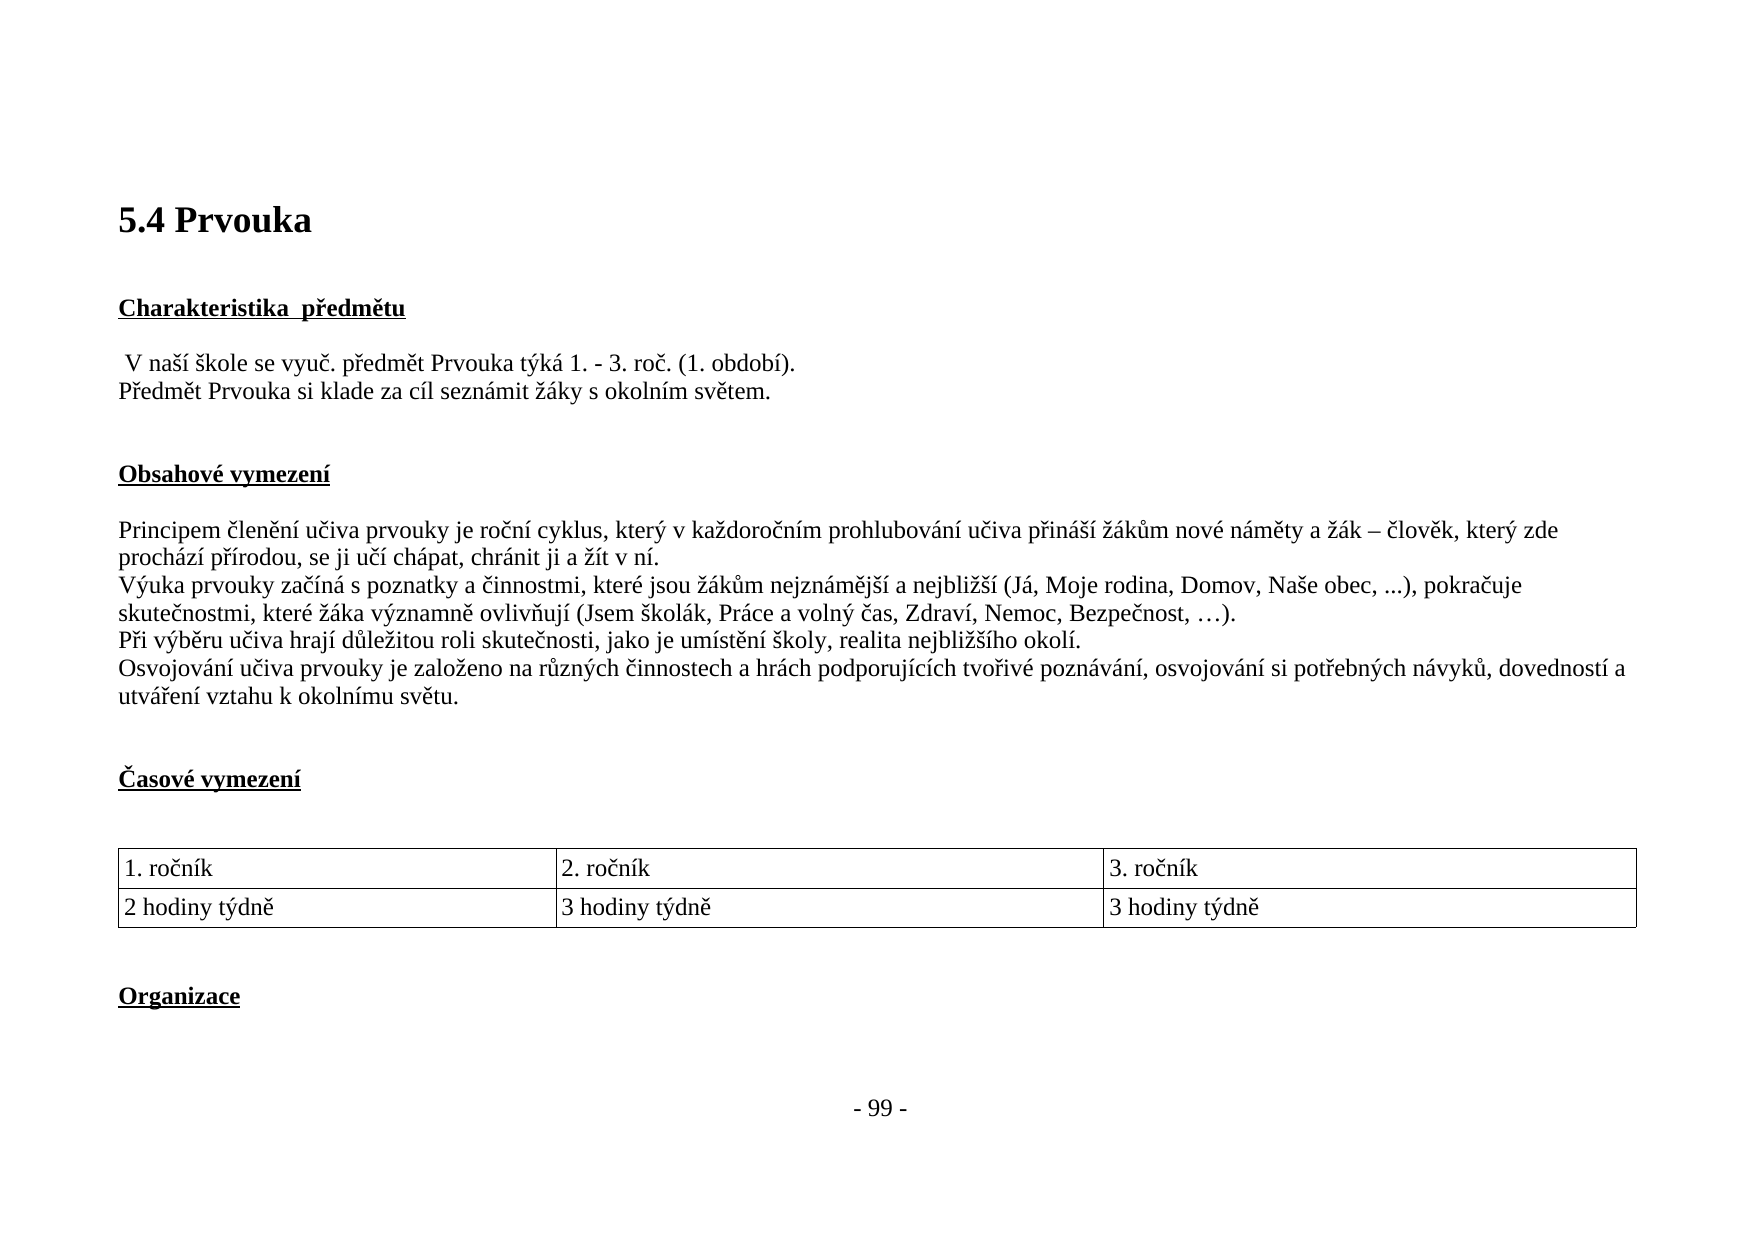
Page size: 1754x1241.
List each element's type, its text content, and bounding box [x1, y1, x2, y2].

subtitle 5.4 Prvouka [118, 198, 1636, 240]
text Organizace [118, 982, 1636, 1010]
text Charakteristika předmětu [118, 294, 1636, 322]
text Při výběru učiva hrají důležitou roli skutečnosti, jako je umístění školy, realita nejbližšího okolí. [118, 627, 1636, 654]
text Výuka prvouky začíná s poznatky a činnostmi, které jsou žákům nejznámější a nejbližší (Já, Moje rodina, Domov, Naše obec, ...), pokračuje skutečnostmi, které žáka významně ovlivňují (Jsem školák, Práce a volný čas, Zdraví, Nemoc, Bezpečnost, …). [118, 571, 1636, 627]
table_header 3. ročník [1104, 849, 1636, 888]
text Obsahové vymezení [118, 460, 1636, 488]
text Časové vymezení [118, 765, 1636, 793]
table_cell 2 hodiny týdně [119, 889, 556, 927]
table_header 2. ročník [557, 849, 1103, 888]
table_cell 3 hodiny týdně [557, 889, 1103, 927]
table_cell 3 hodiny týdně [1104, 889, 1636, 927]
text Osvojování učiva prvouky je založeno na různých činnostech a hrách podporujících tvořivé poznávání, osvojování si potřebných návyků, dovedností a utváření vztahu k okolnímu světu. [118, 654, 1636, 710]
text Předmět Prvouka si klade za cíl seznámit žáky s okolním světem. [118, 377, 1636, 405]
text Principem členění učiva prvouky je roční cyklus, který v každoročním prohlubování učiva přináší žákům nové náměty a žák – člověk, který zde prochází přírodou, se ji učí chápat, chránit ji a žít v ní. [118, 516, 1636, 571]
text V naší škole se vyuč. předmět Prvouka týká 1. - 3. roč. (1. období). [118, 349, 1636, 377]
table_header 1. ročník [119, 849, 556, 888]
